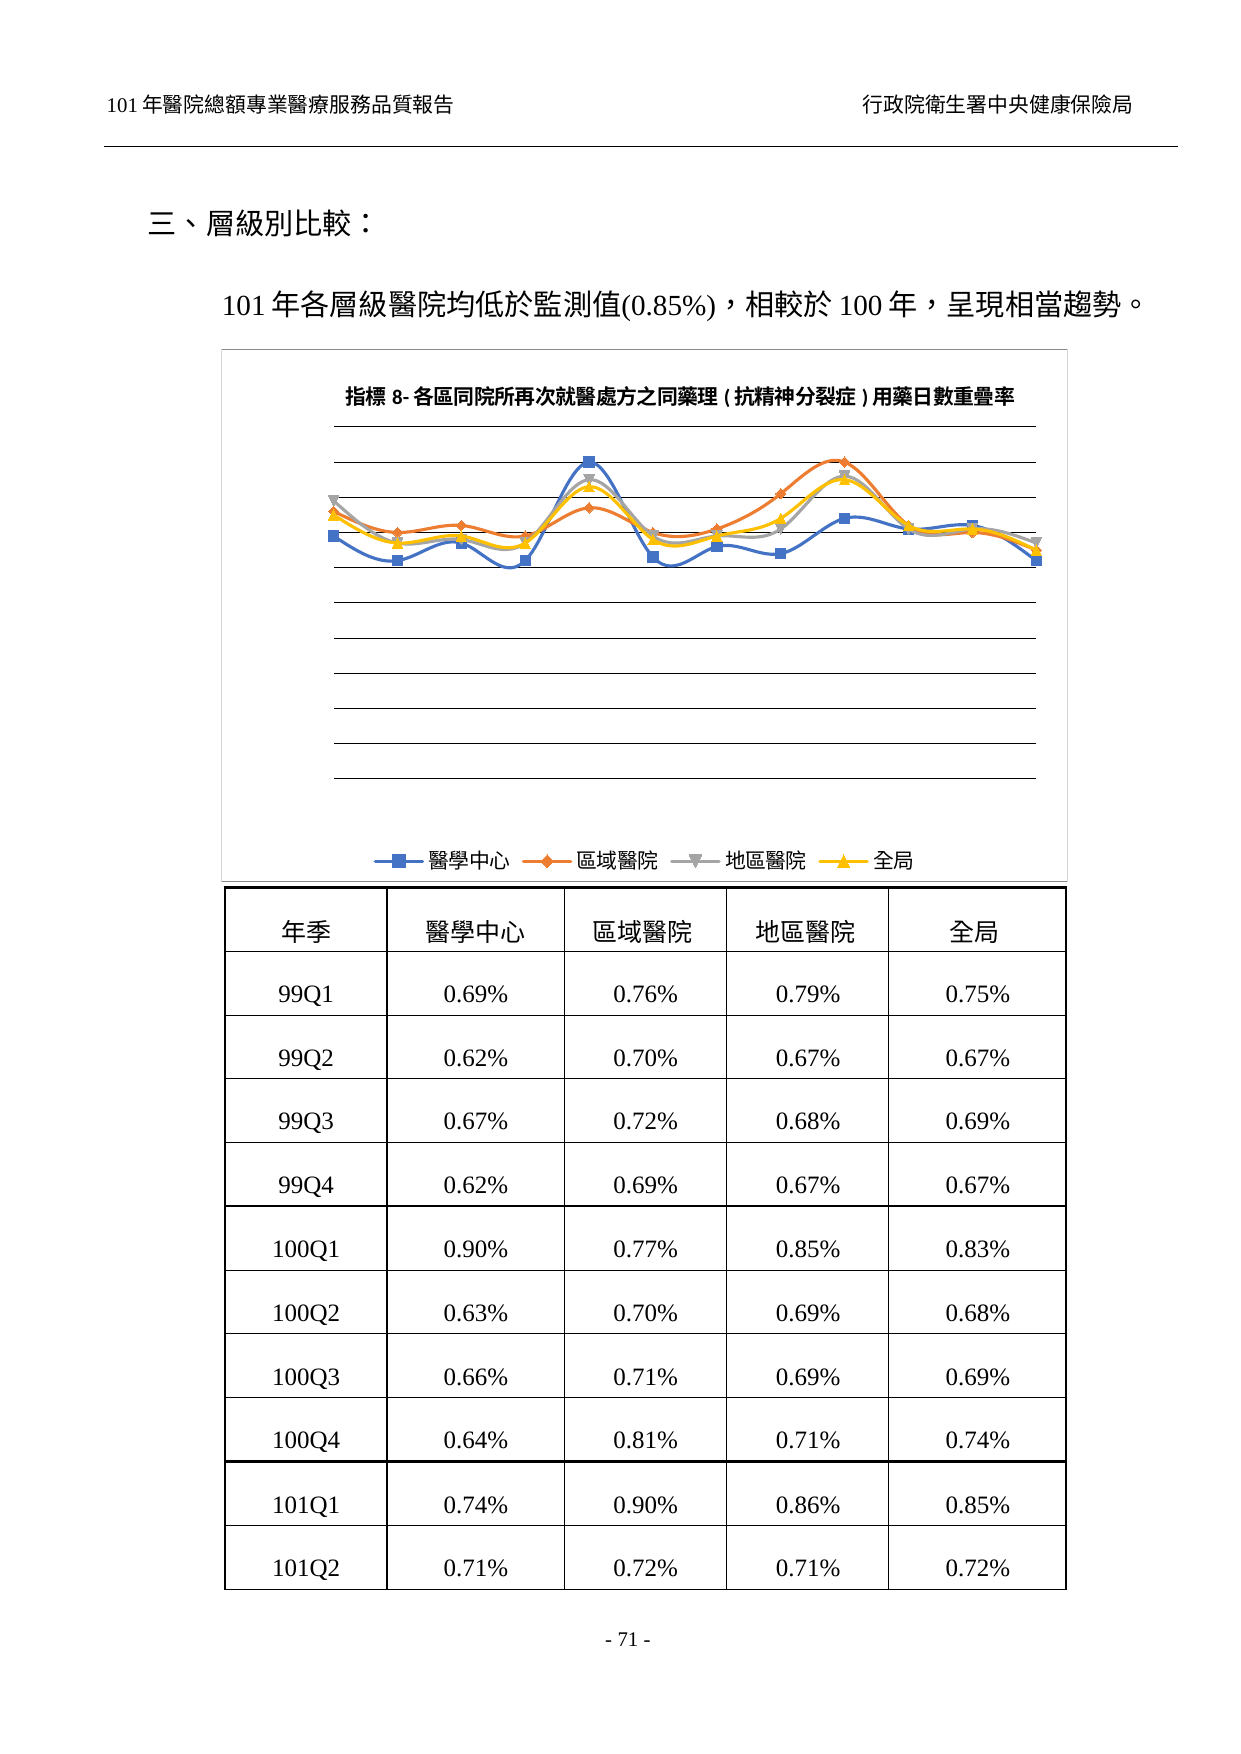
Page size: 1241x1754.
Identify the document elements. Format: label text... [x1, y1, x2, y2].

table_cell 100Q4 [226, 1398, 386, 1460]
table_header 年季 [226, 889, 386, 951]
table_cell 0.70% [565, 1016, 726, 1078]
table_header 地區醫院 [727, 889, 888, 951]
table_cell 0.71% [727, 1526, 888, 1588]
table_cell 0.76% [565, 952, 726, 1014]
table_cell 100Q3 [226, 1334, 386, 1397]
table_cell 0.62% [388, 1016, 564, 1078]
table_cell 0.72% [565, 1079, 726, 1142]
table_cell 0.62% [388, 1143, 564, 1205]
table_cell 0.83% [889, 1207, 1065, 1270]
table_cell 0.67% [889, 1143, 1065, 1205]
table_cell 0.67% [727, 1016, 888, 1078]
table_cell 0.71% [565, 1334, 726, 1397]
text 三、層級別比較： [128, 180, 1152, 243]
table_cell 0.68% [889, 1271, 1065, 1333]
table_cell 0.81% [565, 1398, 726, 1460]
table_cell 0.67% [727, 1143, 888, 1205]
table_cell 100Q1 [226, 1207, 386, 1270]
table_cell 0.74% [889, 1398, 1065, 1460]
table_cell 0.72% [565, 1526, 726, 1588]
table_header 醫學中心 [388, 889, 564, 951]
table_cell 0.71% [727, 1398, 888, 1460]
table_cell 0.74% [388, 1463, 564, 1525]
table_cell 0.66% [388, 1334, 564, 1397]
table_cell 0.70% [565, 1271, 726, 1333]
table_cell 0.72% [889, 1526, 1065, 1588]
table_cell 101Q2 [226, 1526, 386, 1588]
table_cell 0.86% [727, 1463, 888, 1525]
table_cell 99Q2 [226, 1016, 386, 1078]
table_cell 0.85% [889, 1463, 1065, 1525]
table_cell 99Q4 [226, 1143, 386, 1205]
table_cell 101Q1 [226, 1463, 386, 1525]
table_header 全局 [889, 889, 1065, 951]
table_cell 0.69% [565, 1143, 726, 1205]
table_cell 0.77% [565, 1207, 726, 1270]
table_cell 0.71% [388, 1526, 564, 1588]
table_cell 0.68% [727, 1079, 888, 1142]
table_cell 0.69% [889, 1334, 1065, 1397]
table_cell 0.79% [727, 952, 888, 1014]
table_cell 99Q3 [226, 1079, 386, 1142]
table_cell 0.69% [727, 1334, 888, 1397]
table_cell 0.69% [727, 1271, 888, 1333]
table_cell 0.90% [565, 1463, 726, 1525]
table_cell 0.64% [388, 1398, 564, 1460]
table_cell 0.69% [388, 952, 564, 1014]
table_cell 99Q1 [226, 952, 386, 1014]
table_cell 0.67% [388, 1079, 564, 1142]
table_cell 0.63% [388, 1271, 564, 1333]
table_header 區域醫院 [565, 889, 726, 951]
table_cell 0.90% [388, 1207, 564, 1270]
table_cell 100Q2 [226, 1271, 386, 1333]
table_cell 0.67% [889, 1016, 1065, 1078]
text 101年各層級醫院均低於監測值(0.85%)，相較於100年，呈現相當趨勢。 [221, 261, 1152, 324]
table_cell 0.69% [889, 1079, 1065, 1142]
table_cell 0.85% [727, 1207, 888, 1270]
table_cell 0.75% [889, 952, 1065, 1014]
